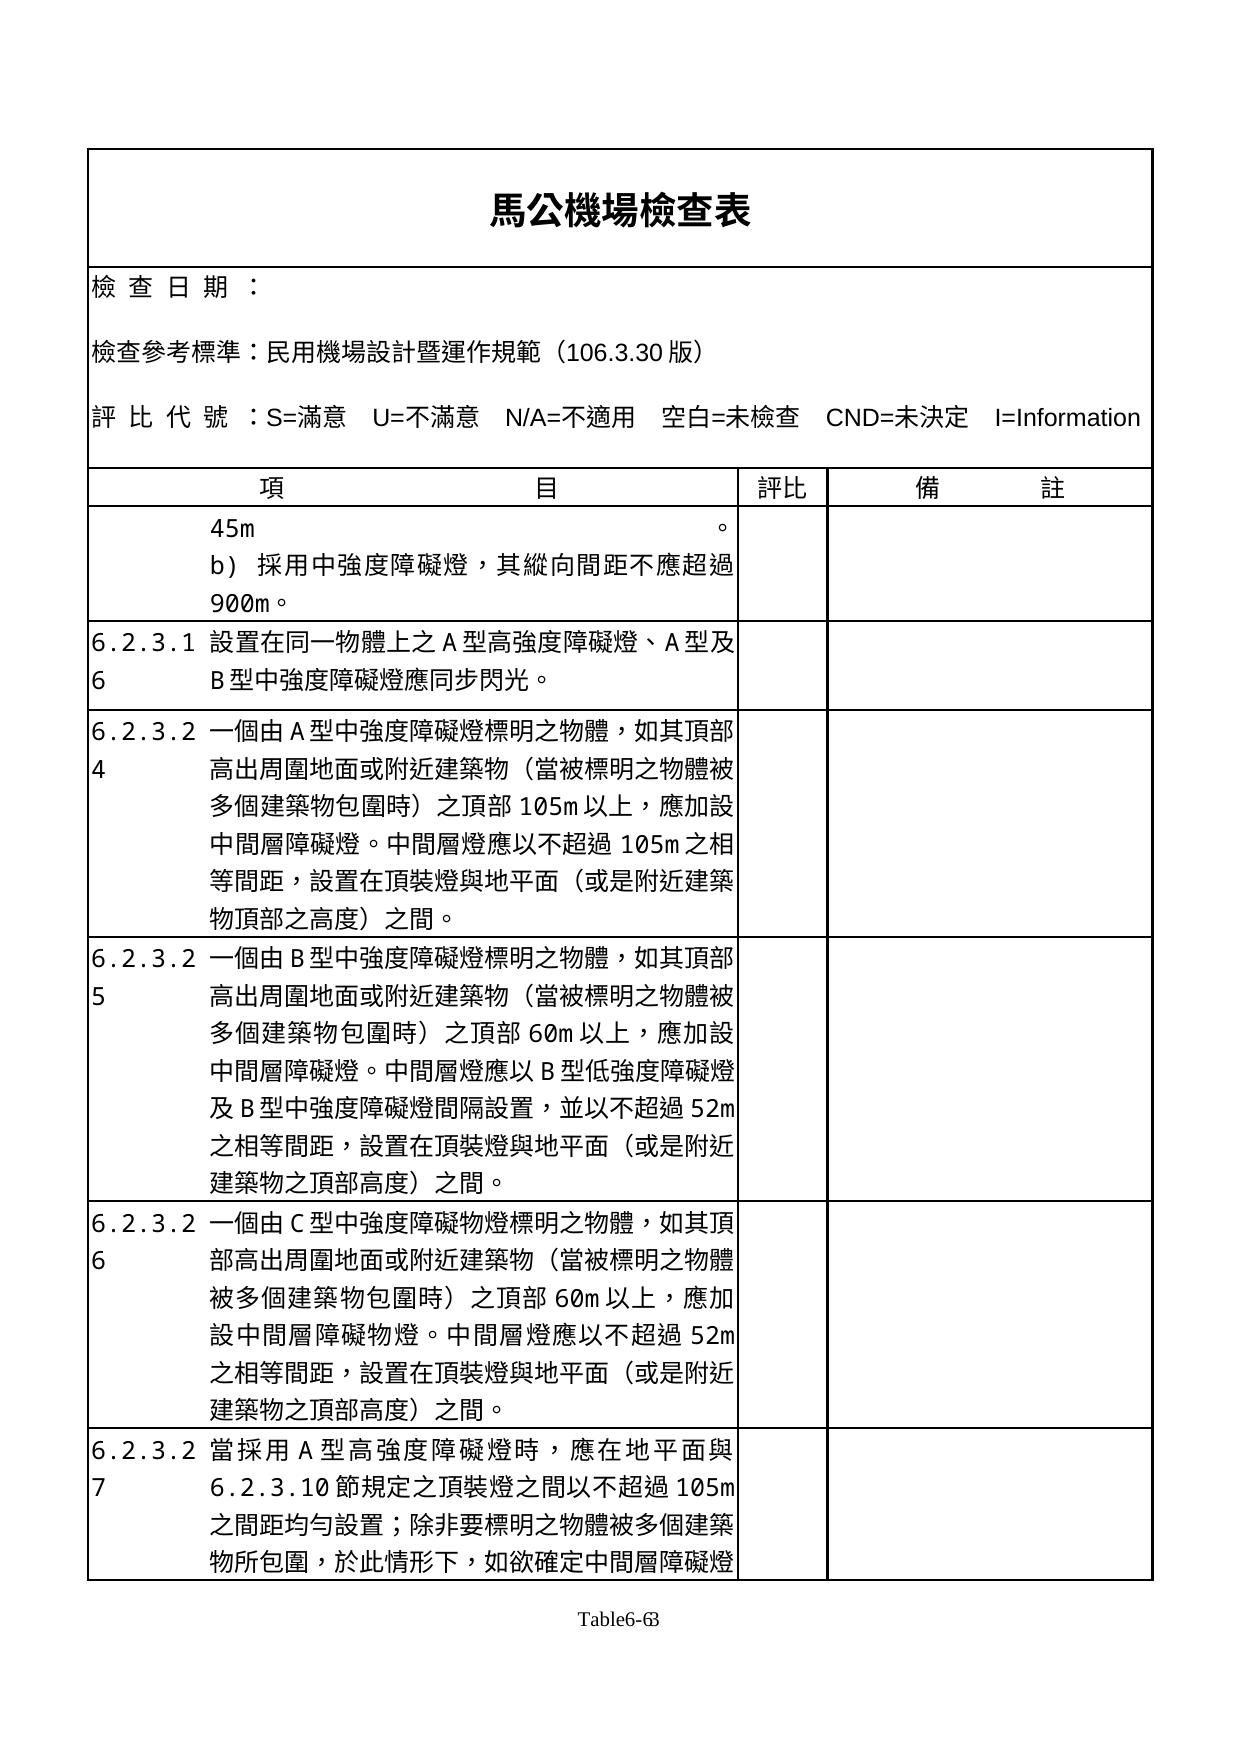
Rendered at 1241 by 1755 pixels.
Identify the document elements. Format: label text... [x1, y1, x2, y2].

table_cell [829, 1202, 1151, 1427]
table_cell [829, 622, 1151, 708]
table_cell 評比 [739, 469, 826, 505]
table_cell 6.2.3.25 [89, 938, 207, 1200]
table_cell [829, 711, 1151, 936]
table_cell [739, 711, 826, 936]
table_cell 6.2.3.24 [89, 711, 207, 936]
table_cell 項 目 [207, 469, 737, 505]
table_cell 6.2.3.27 [89, 1429, 207, 1579]
table_cell [739, 1429, 826, 1579]
table_cell [89, 507, 207, 619]
table_cell 備 註 [829, 469, 1151, 505]
table_cell 一個由B型中強度障礙燈標明之物體，如其頂部高出周圍地面或附近建築物（當被標明之物體被多個建築物包圍時）之頂部60m以上，應加設中間層障礙燈。中間層燈應以B型低強度障礙燈及B型中強度障礙燈間隔設置，並以不超過52m之相等間距，設置在頂裝燈與地平面（或是附近建築物之頂部高度）之間。 [207, 938, 737, 1200]
table_cell 設置在同一物體上之A型高強度障礙燈、A型及B型中強度障礙燈應同步閃光。 [207, 622, 737, 708]
table_cell [89, 469, 207, 505]
table_cell [739, 507, 826, 619]
table_cell 6.2.3.26 [89, 1202, 207, 1427]
table_cell 6.2.3.16 [89, 622, 207, 708]
table_cell [739, 1202, 826, 1427]
table_header 馬公機場檢查表 [89, 150, 1151, 266]
table_cell 一個由C型中強度障礙物燈標明之物體，如其頂部高出周圍地面或附近建築物（當被標明之物體被多個建築物包圍時）之頂部60m以上，應加設中間層障礙物燈。中間層燈應以不超過52m之相等間距，設置在頂裝燈與地平面（或是附近建築物之頂部高度）之間。 [207, 1202, 737, 1427]
table_cell 當採用A型高強度障礙燈時，應在地平面與6.2.3.10節規定之頂裝燈之間以不超過105m之間距均勻設置；除非要標明之物體被多個建築物所包圍，於此情形下，如欲確定中間層障礙燈 [207, 1429, 737, 1579]
table_cell 一個由A型中強度障礙燈標明之物體，如其頂部高出周圍地面或附近建築物（當被標明之物體被多個建築物包圍時）之頂部105m以上，應加設中間層障礙燈。中間層燈應以不超過105m之相等間距，設置在頂裝燈與地平面（或是附近建築物頂部之高度）之間。 [207, 711, 737, 936]
table_cell [739, 938, 826, 1200]
table_cell 45m。 b) 採用中強度障礙燈，其縱向間距不應超過900m。 [207, 507, 737, 619]
table_cell [829, 938, 1151, 1200]
table_cell [829, 1429, 1151, 1579]
table_cell [829, 507, 1151, 619]
table_cell 檢 查 日 期 ： 檢查參考標準：民用機場設計暨運作規範（106.3.30版） 評 比 代 號 ：S=滿意 U=不滿意 N/A=不適用 空白=未檢查 CND=未決定 I=Information [89, 268, 1151, 467]
table_cell [739, 622, 826, 708]
